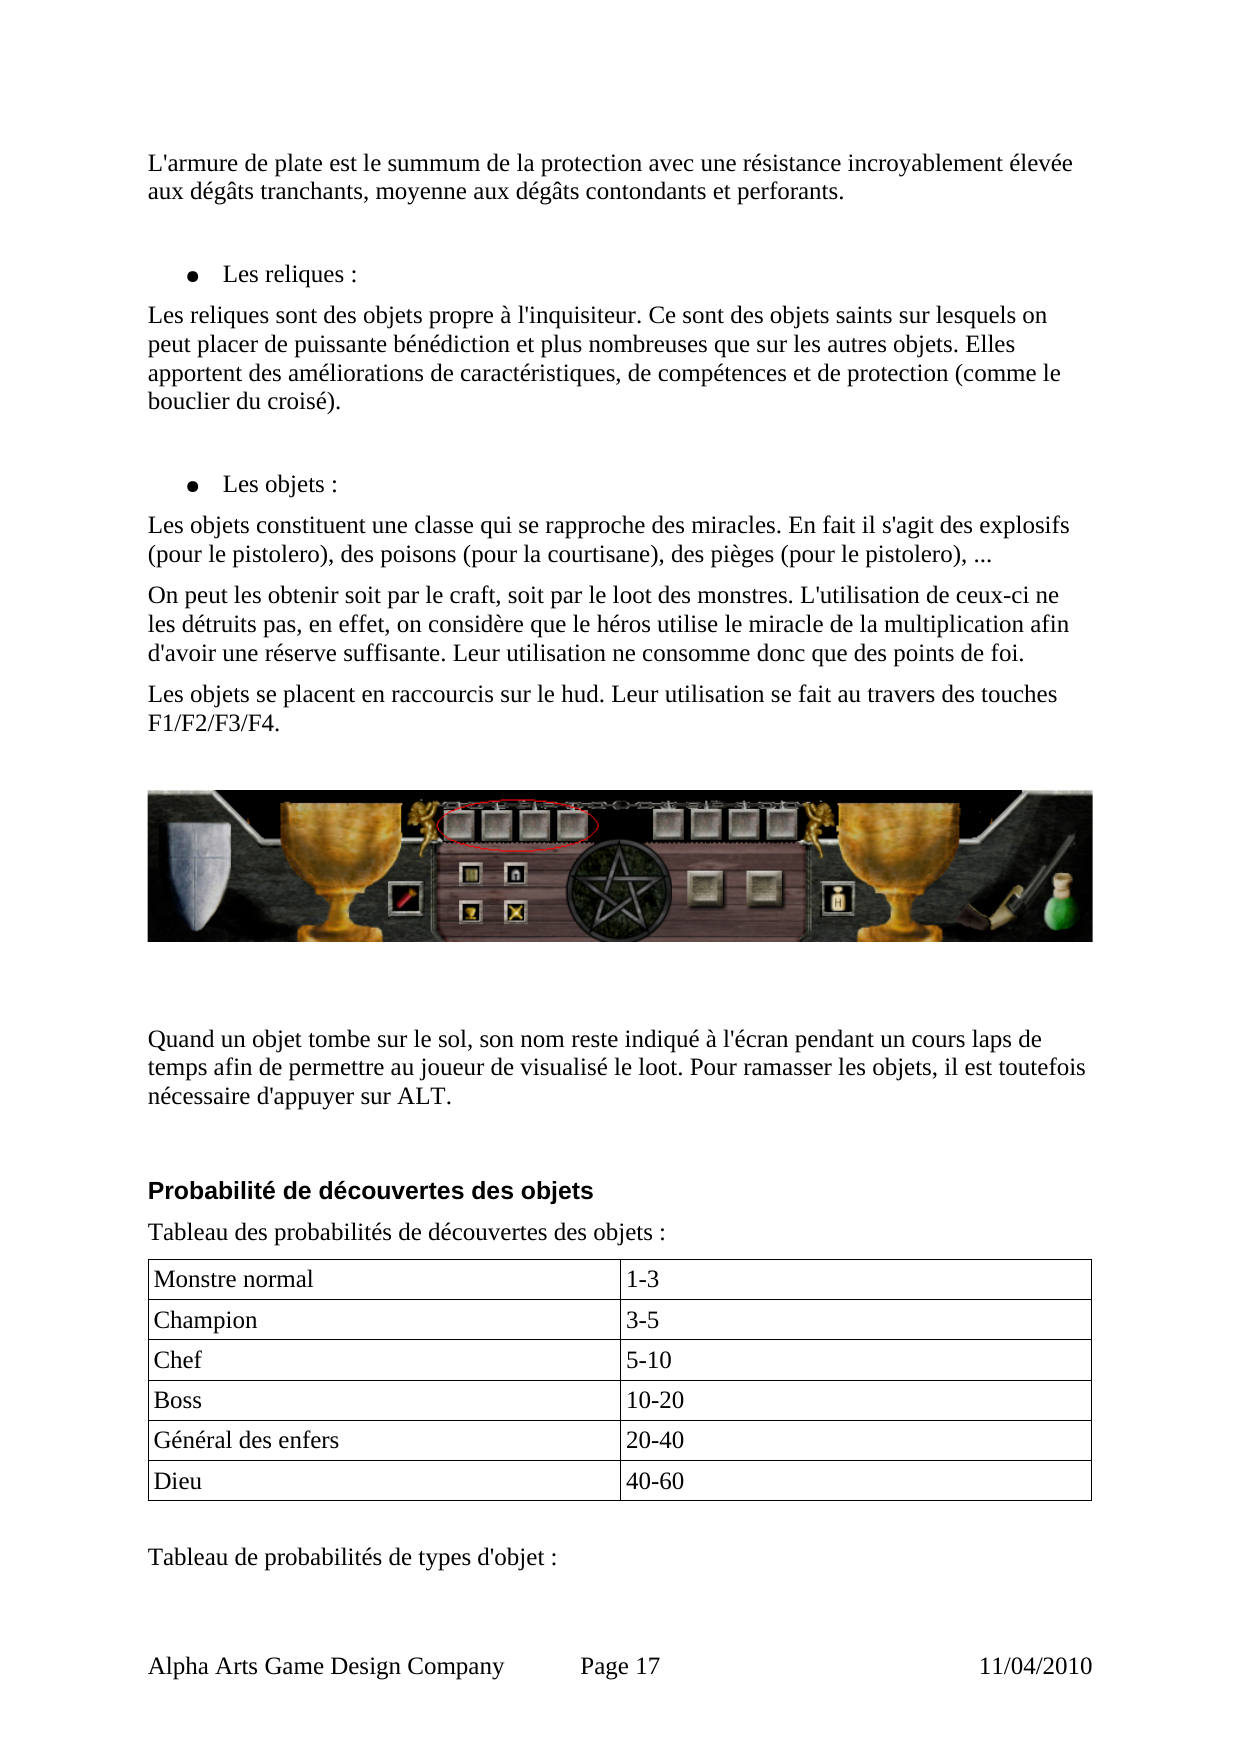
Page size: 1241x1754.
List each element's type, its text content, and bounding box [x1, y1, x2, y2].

table_cell 10-20 [621, 1381, 1091, 1420]
table_cell Général des enfers [149, 1421, 620, 1460]
text Tableau des probabilités de découvertes des objets : [148, 1217, 1092, 1246]
table_cell 3-5 [621, 1300, 1091, 1339]
text Les objets se placent en raccourcis sur le hud. Leur utilisation se fait au travers des touches F1/F2/F3/F4. [148, 679, 1092, 736]
text Tableau de probabilités de types d'objet : [148, 1542, 1092, 1571]
table_cell 5-10 [621, 1340, 1091, 1379]
table_cell 40-60 [621, 1461, 1091, 1500]
table_cell Dieu [149, 1461, 620, 1500]
table_cell 20-40 [621, 1421, 1091, 1460]
picture [147, 790, 1093, 942]
subtitle Probabilité de découvertes des objets [148, 1176, 1092, 1205]
text Les reliques sont des objets propre à l'inquisiteur. Ce sont des objets saints sur lesquels on peut placer de puissante bénédiction et plus nombreuses que sur les autres objets. Elles apportent des améliorations de caractéristiques, de compétences et de protection (comme le bouclier du croisé). [148, 300, 1092, 415]
text Quand un objet tombe sur le sol, son nom reste indiqué à l'écran pendant un cours laps de temps afin de permettre au joueur de visualisé le loot. Pour ramasser les objets, il est toutefois nécessaire d'appuyer sur ALT. [148, 1024, 1092, 1110]
text Les objets constituent une classe qui se rapproche des miracles. En fait il s'agit des explosifs (pour le pistolero), des poisons (pour la courtisane), des pièges (pour le pistolero), ... [148, 510, 1092, 568]
table_header Monstre normal [149, 1260, 620, 1299]
table_header 1-3 [621, 1260, 1091, 1299]
table_cell Champion [149, 1300, 620, 1339]
text L'armure de plate est le summum de la protection avec une résistance incroyablement élevée aux dégâts tranchants, moyenne aux dégâts contondants et perforants. [148, 148, 1092, 205]
table_cell Boss [149, 1381, 620, 1420]
list Les reliques : [185, 259, 1092, 288]
table_cell Chef [149, 1340, 620, 1379]
text On peut les obtenir soit par le craft, soit par le loot des monstres. L'utilisation de ceux-ci ne les détruits pas, en effet, on considère que le héros utilise le miracle de la multiplication afin d'avoir une réserve suffisante. Leur utilisation ne consomme donc que des points de foi. [148, 580, 1092, 666]
list Les objets : [185, 469, 1092, 498]
